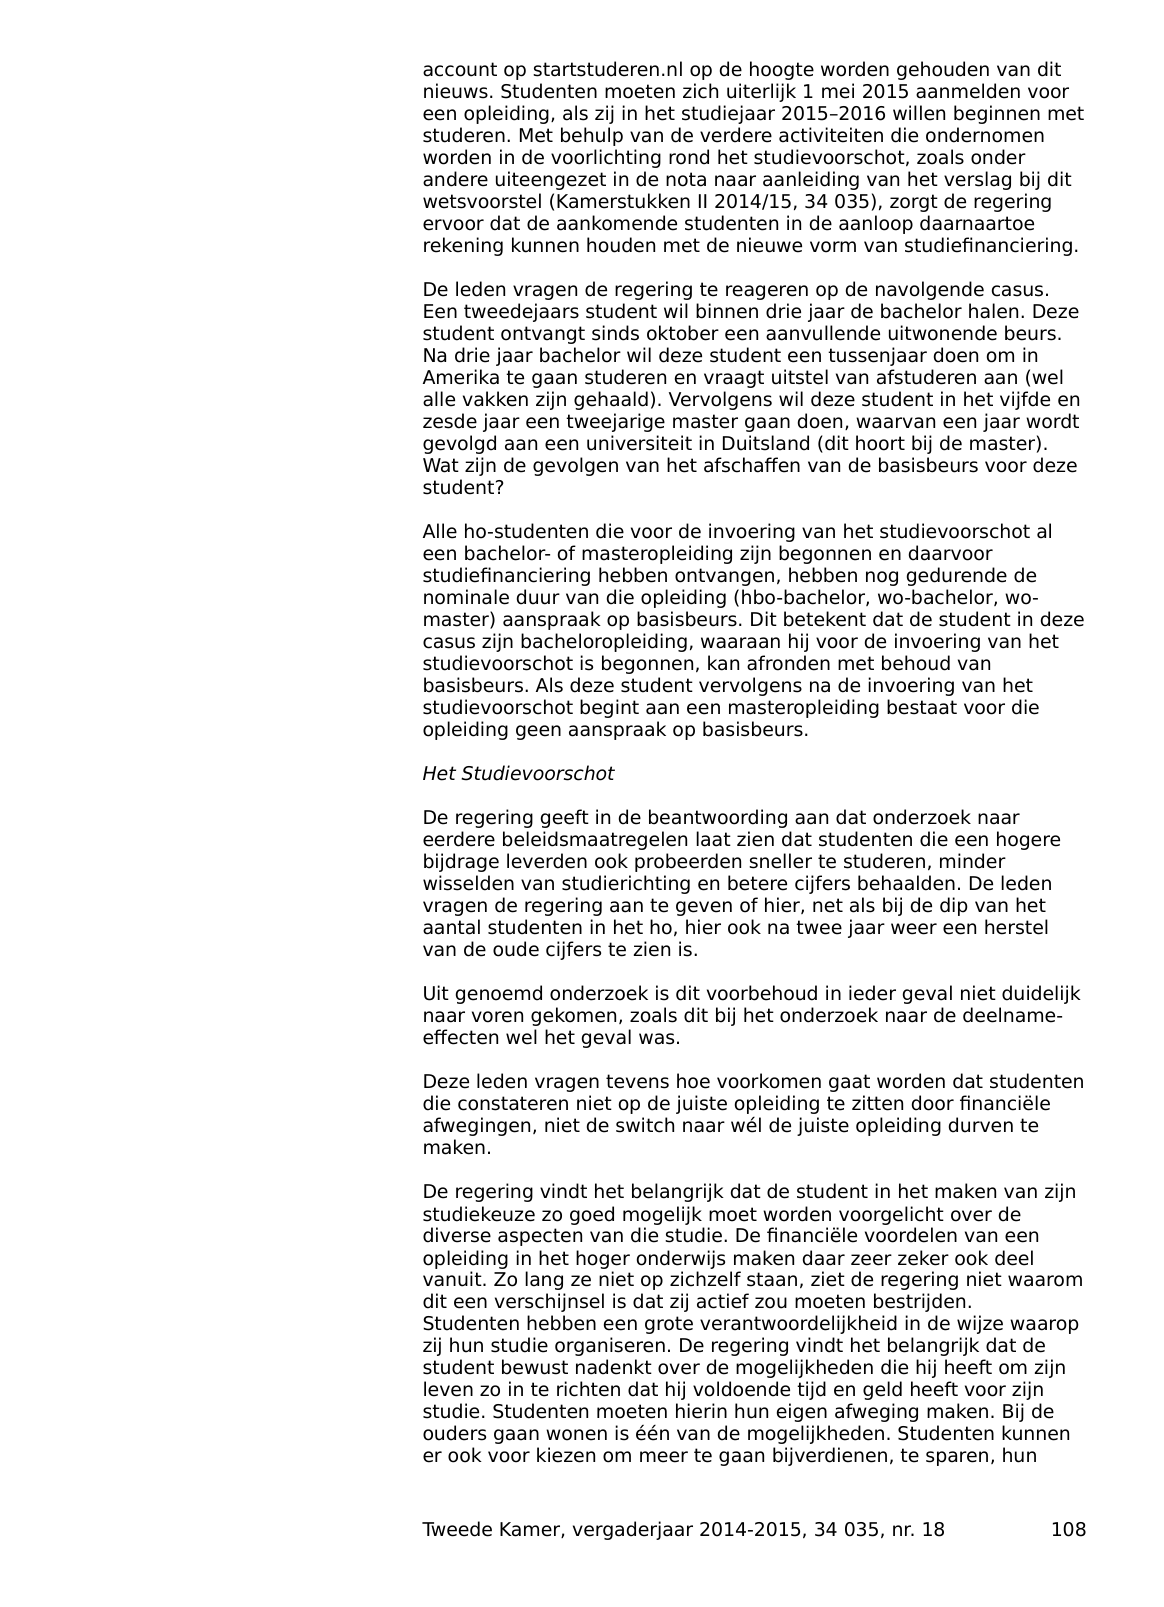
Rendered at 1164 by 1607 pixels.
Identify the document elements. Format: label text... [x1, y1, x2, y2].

text Alle ho-studenten die voor de invoering van het studievoorschot al een bachelor- of masteropleiding zijn begonnen en daarvoor studiefinanciering hebben ontvangen, hebben nog gedurende de nominale duur van die opleiding (hbo-bachelor, wo-bachelor, wo-master) aanspraak op basisbeurs. Dit betekent dat de student in deze casus zijn bacheloropleiding, waaraan hij voor de invoering van het studievoorschot is begonnen, kan afronden met behoud van basisbeurs. Als deze student vervolgens na de invoering van het studievoorschot begint aan een masteropleiding bestaat voor die opleiding geen aanspraak op basisbeurs. [422, 521, 1087, 741]
text Uit genoemd onderzoek is dit voorbehoud in ieder geval niet duidelijk naar voren gekomen, zoals dit bij het onderzoek naar de deelname-effecten wel het geval was. [422, 983, 1087, 1049]
text De leden vragen de regering te reageren op de navolgende casus. Een tweedejaars student wil binnen drie jaar de bachelor halen. Deze student ontvangt sinds oktober een aanvullende uitwonende beurs. Na drie jaar bachelor wil deze student een tussenjaar doen om in Amerika te gaan studeren en vraagt uitstel van afstuderen aan (wel alle vakken zijn gehaald). Vervolgens wil deze student in het vijfde en zesde jaar een tweejarige master gaan doen, waarvan een jaar wordt gevolgd aan een universiteit in Duitsland (dit hoort bij de master). Wat zijn de gevolgen van het afschaffen van de basisbeurs voor deze student? [422, 279, 1087, 499]
text Studenten hebben een grote verantwoordelijkheid in de wijze waarop zij hun studie organiseren. De regering vindt het belangrijk dat de student bewust nadenkt over de mogelijkheden die hij heeft om zijn leven zo in te richten dat hij voldoende tijd en geld heeft voor zijn studie. Studenten moeten hierin hun eigen afweging maken. Bij de ouders gaan wonen is één van de mogelijkheden. Studenten kunnen er ook voor kiezen om meer te gaan bijverdienen, te sparen, hun [422, 1313, 1087, 1467]
subtitle Het Studievoorschot [422, 763, 1087, 785]
text De regering geeft in de beantwoording aan dat onderzoek naar eerdere beleidsmaatregelen laat zien dat studenten die een hogere bijdrage leverden ook probeerden sneller te studeren, minder wisselden van studierichting en betere cijfers behaalden. De leden vragen de regering aan te geven of hier, net als bij de dip van het aantal studenten in het ho, hier ook na twee jaar weer een herstel van de oude cijfers te zien is. [422, 807, 1087, 961]
text Deze leden vragen tevens hoe voorkomen gaat worden dat studenten die constateren niet op de juiste opleiding te zitten door financiële afwegingen, niet de switch naar wél de juiste opleiding durven te maken. [422, 1071, 1087, 1159]
text De regering vindt het belangrijk dat de student in het maken van zijn studiekeuze zo goed mogelijk moet worden voorgelicht over de diverse aspecten van die studie. De financiële voordelen van een opleiding in het hoger onderwijs maken daar zeer zeker ook deel vanuit. Zo lang ze niet op zichzelf staan, ziet de regering niet waarom dit een verschijnsel is dat zij actief zou moeten bestrijden. [422, 1181, 1087, 1313]
text account op startstuderen.nl op de hoogte worden gehouden van dit nieuws. Studenten moeten zich uiterlijk 1 mei 2015 aanmelden voor een opleiding, als zij in het studiejaar 2015–2016 willen beginnen met studeren. Met behulp van de verdere activiteiten die ondernomen worden in de voorlichting rond het studievoorschot, zoals onder andere uiteengezet in de nota naar aanleiding van het verslag bij dit wetsvoorstel (Kamerstukken II 2014/15, 34 035), zorgt de regering ervoor dat de aankomende studenten in de aanloop daarnaartoe rekening kunnen houden met de nieuwe vorm van studiefinanciering. [422, 59, 1087, 257]
